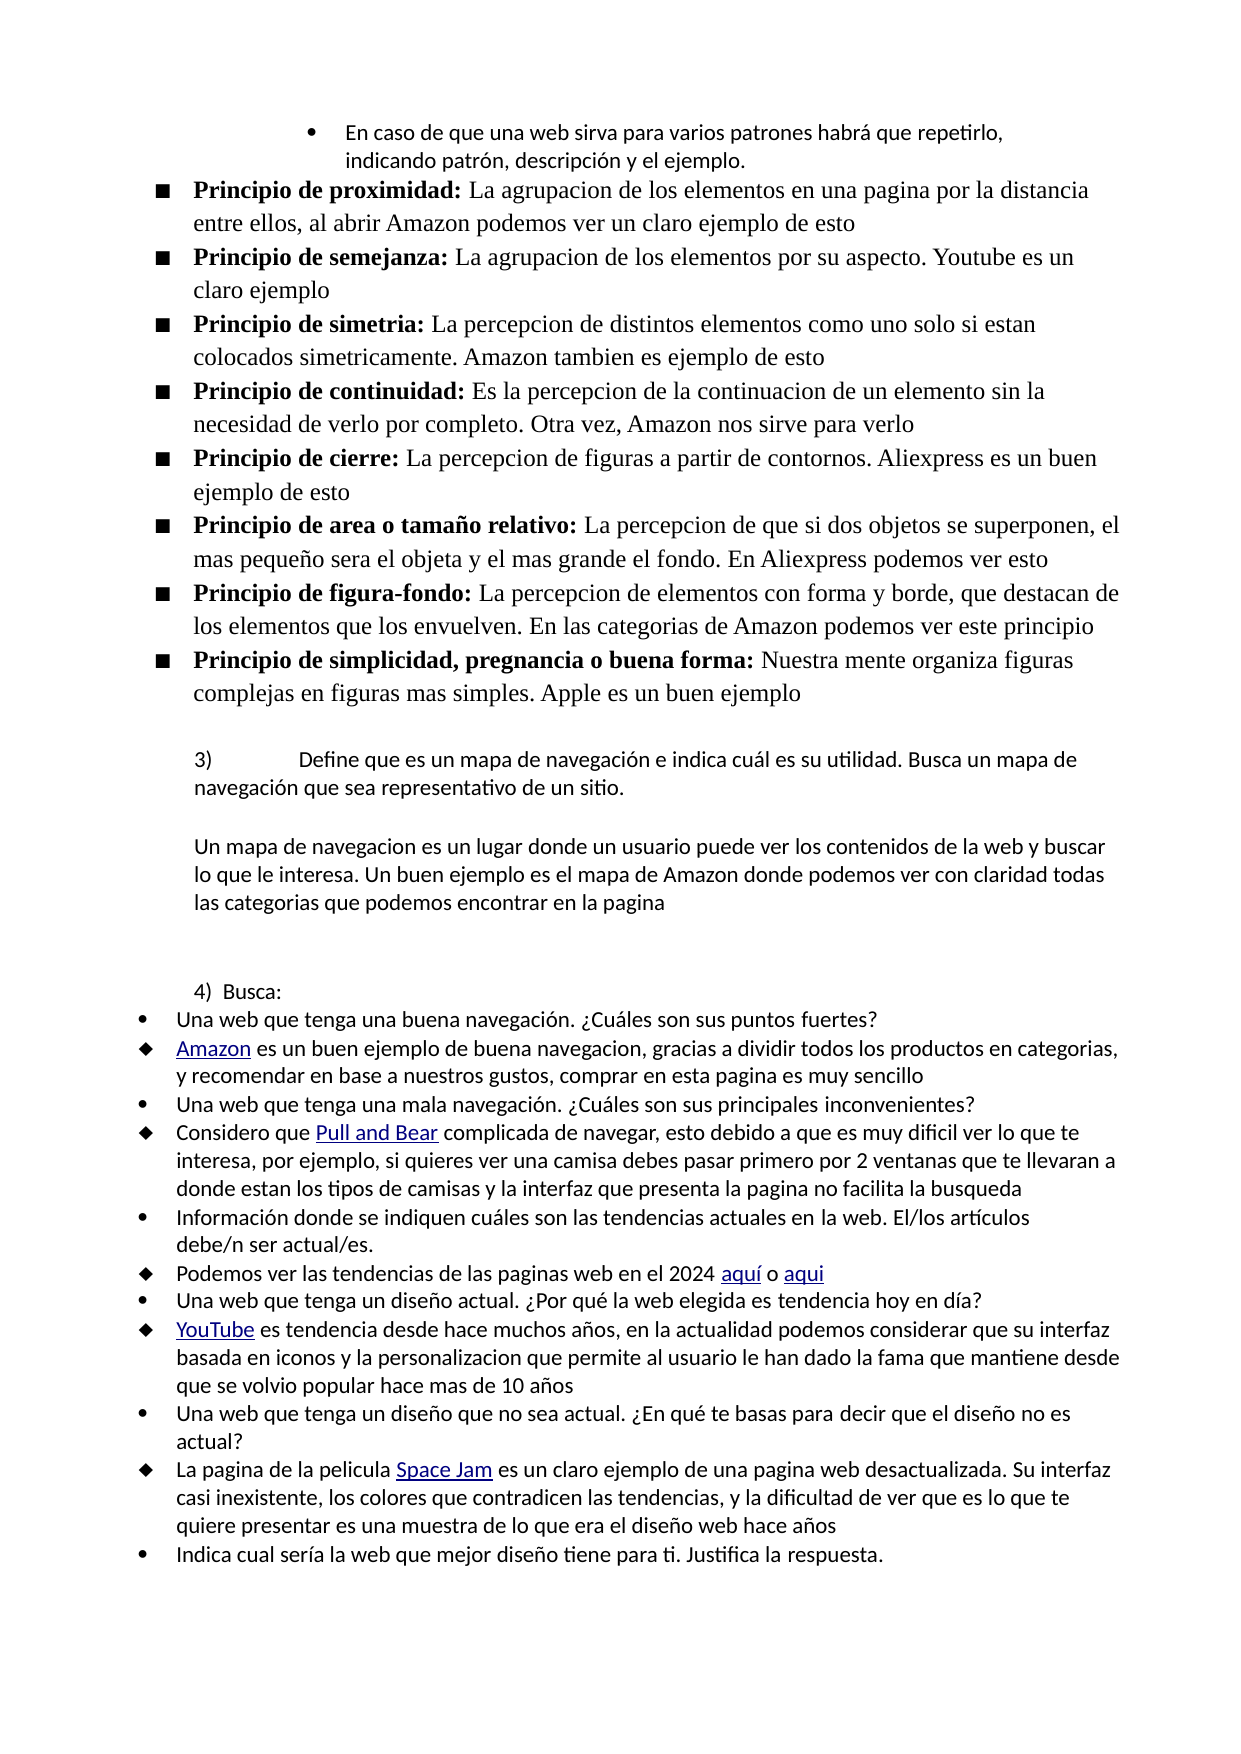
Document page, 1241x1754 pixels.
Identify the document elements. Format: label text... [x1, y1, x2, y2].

list Principio de proximidad: La agrupacion de los elementos en una pagina por la distancia entre ellos, al abrir Amazon podemos ver un claro ejemplo de esto [156, 175, 1122, 237]
list Principio de figura-fondo: La percepcion de elementos con forma y borde, que destacan de los elementos que los envuelven. En las categorias de Amazon podemos ver este principio [156, 578, 1122, 639]
list Una web que tenga un diseño actual. ¿Por qué la web elegida es tendencia hoy en día? [138, 1287, 1049, 1315]
list Una web que tenga una mala navegación. ¿Cuáles son sus principales inconvenientes? [138, 1090, 1097, 1118]
list Principio de cierre: La percepcion de figuras a partir de contornos. Aliexpress es un buen ejemplo de esto [156, 443, 1122, 505]
list YouTube es tendencia desde hace muchos años, en la actualidad podemos considerar que su interfaz basada en iconos y la personalizacion que permite al usuario le han dado la fama que mantiene desde que se volvio popular hace mas de 10 años [138, 1315, 1122, 1399]
list Un mapa de navegacion es un lugar donde un usuario puede ver los contenidos de la web y buscar lo que le interesa. Un buen ejemplo es el mapa de Amazon donde podemos ver con claridad todas las categorias que podemos encontrar en la pagina [194, 832, 1111, 916]
list Una web que tenga un diseño que no sea actual. ¿En qué te basas para decir que el diseño no es actual? [138, 1399, 1111, 1455]
list Indica cual sería la web que mejor diseño tiene para ti. Justifica la respuesta. [138, 1540, 1059, 1568]
list Principio de simplicidad, pregnancia o buena forma: Nuestra mente organiza figuras complejas en figuras mas simples. Apple es un buen ejemplo [156, 645, 1122, 707]
list Principio de area o tamaño relativo: La percepcion de que si dos objetos se superponen, el mas pequeño sera el objeta y el mas grande el fondo. En Aliexpress podemos ver esto [156, 511, 1122, 572]
list Considero que Pull and Bear complicada de navegar, esto debido a que es muy dificil ver lo que te interesa, por ejemplo, si quieres ver una camisa debes pasar primero por 2 ventanas que te llevaran a donde estan los tipos de camisas y la interfaz que presenta la pagina no facilita la busqueda [138, 1118, 1122, 1202]
list La pagina de la pelicula Space Jam es un claro ejemplo de una pagina web desactualizada. Su interfaz casi inexistente, los colores que contradicen las tendencias, y la dificultad de ver que es lo que te quiere presentar es una muestra de lo que era el diseño web hace años [138, 1455, 1122, 1540]
list Principio de semejanza: La agrupacion de los elementos por su aspecto. Youtube es un claro ejemplo [156, 242, 1122, 304]
list Amazon es un buen ejemplo de buena navegacion, gracias a dividir todos los productos en categorias, y recomendar en base a nuestros gustos, comprar en esta pagina es muy sencillo [138, 1034, 1122, 1090]
list Una web que tenga una buena navegación. ¿Cuáles son sus puntos fuertes? [138, 1006, 1073, 1033]
list Define que es un mapa de navegación e indica cuál es su utilidad. Busca un mapa de navegación que sea representativo de un sitio. [194, 745, 1111, 801]
list Busca: [194, 977, 1122, 1005]
list Principio de simetria: La percepcion de distintos elementos como uno solo si estan colocados simetricamente. Amazon tambien es ejemplo de esto [156, 309, 1122, 371]
list En caso de que una web sirva para varios patrones habrá que repetirlo, indicando patrón, descripción y el ejemplo. [308, 118, 1021, 174]
list Podemos ver las tendencias de las paginas web en el 2024 aquí o aqui [138, 1259, 1122, 1287]
list Información donde se indiquen cuáles son las tendencias actuales en la web. El/los artículos debe/n ser actual/es. [138, 1203, 1092, 1259]
list Principio de continuidad: Es la percepcion de la continuacion de un elemento sin la necesidad de verlo por completo. Otra vez, Amazon nos sirve para verlo [156, 376, 1122, 438]
